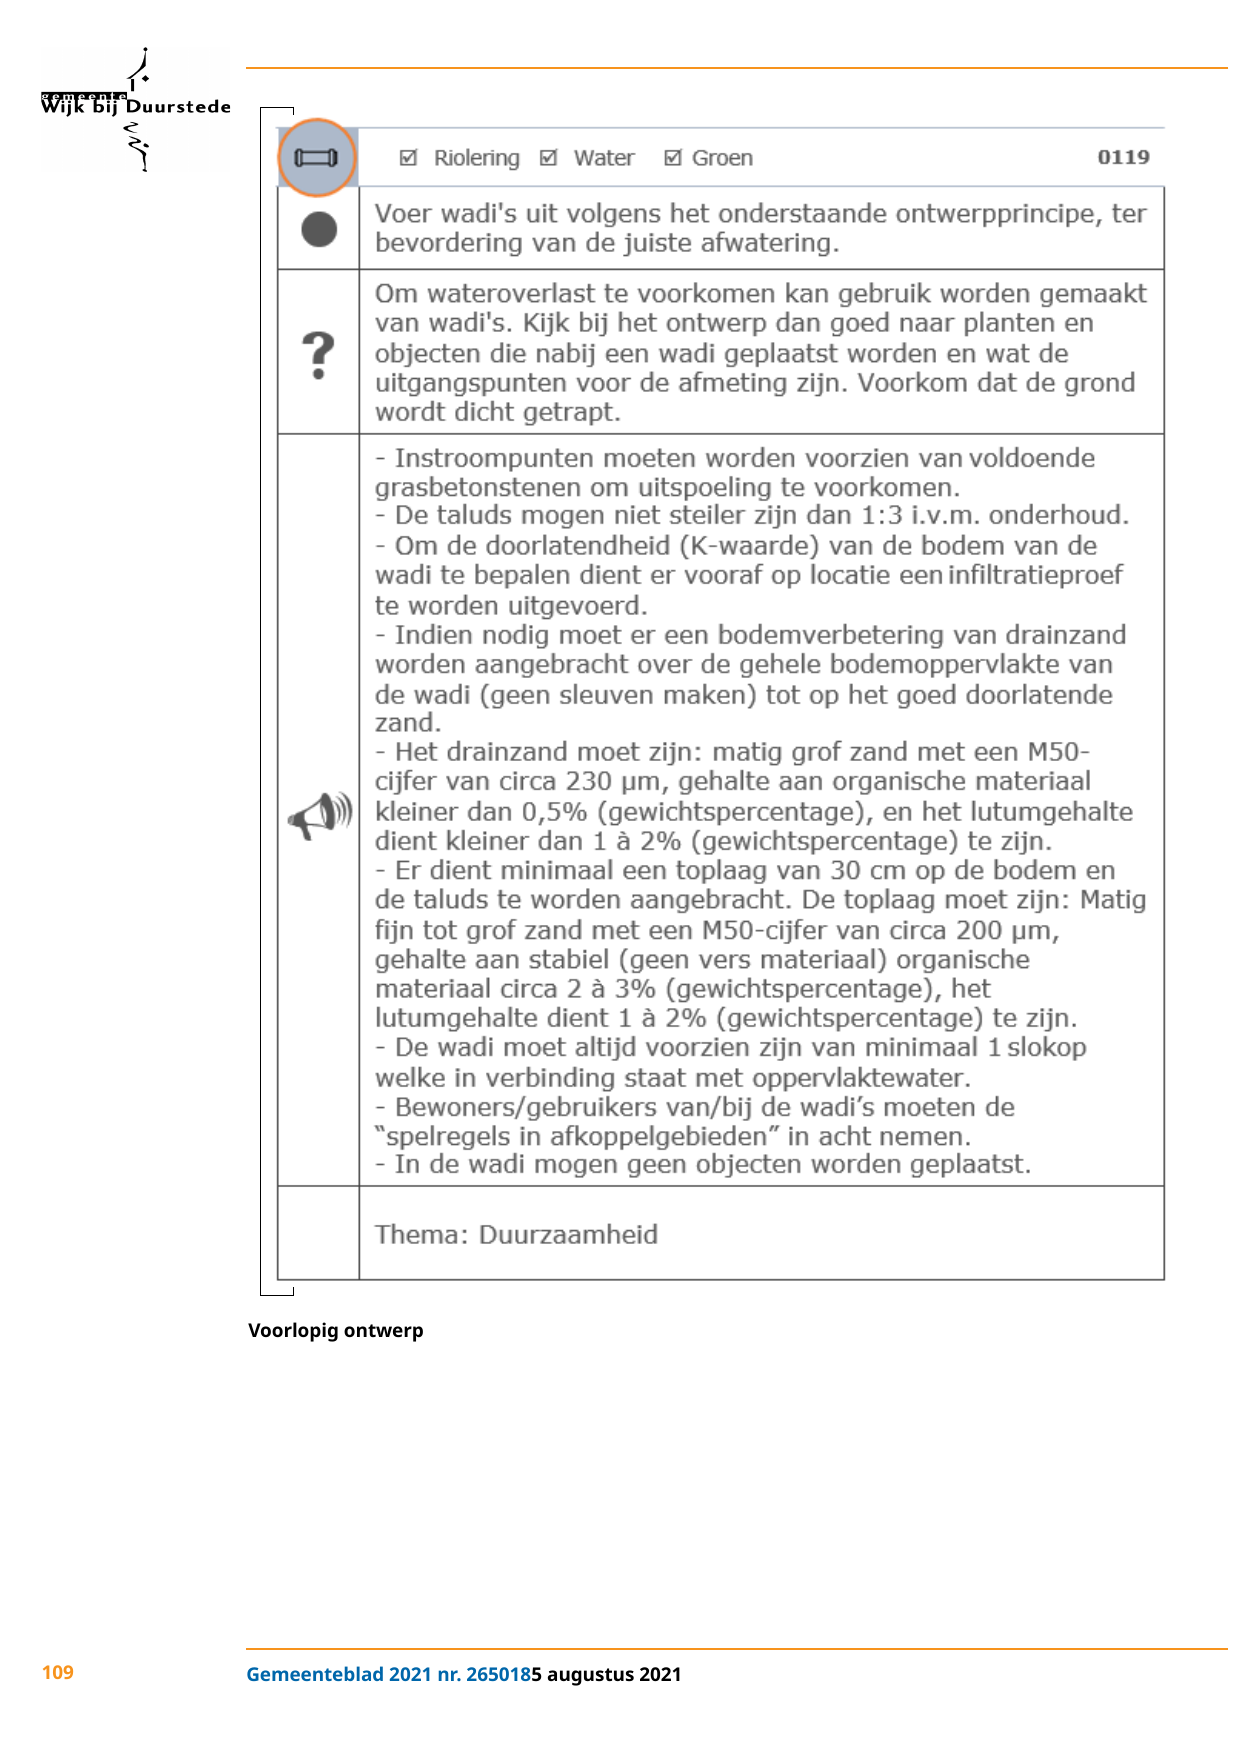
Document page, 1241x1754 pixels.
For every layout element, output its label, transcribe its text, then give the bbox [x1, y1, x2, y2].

picture [268, 115, 1173, 1287]
text Voorlopig ontwerp [248, 1317, 1152, 1342]
picture [41, 47, 231, 172]
